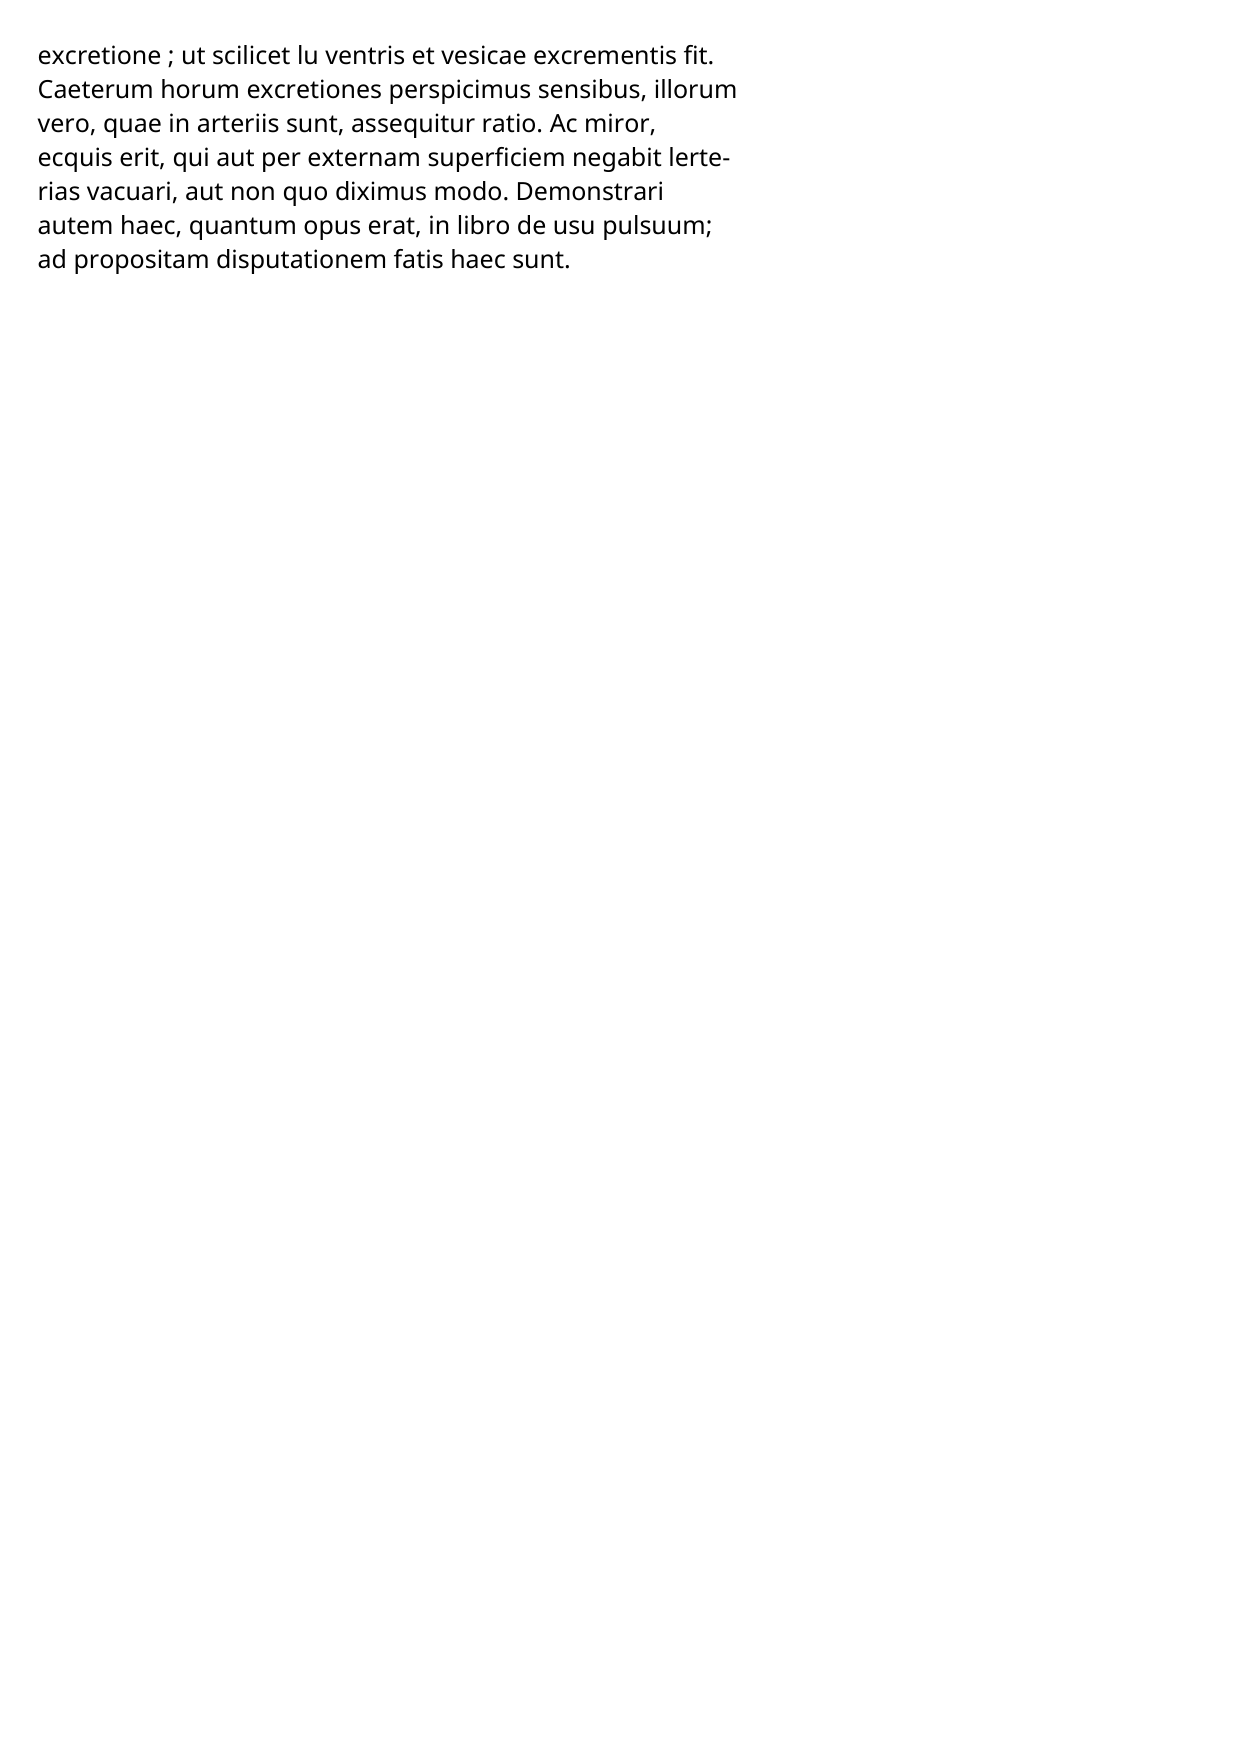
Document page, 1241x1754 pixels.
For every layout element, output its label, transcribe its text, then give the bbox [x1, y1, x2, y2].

text excretione ; ut scilicet lu ventris et vesicae excrementis fit. Caeterum horum excretiones perspicimus sensibus, illorum vero, quae in arteriis sunt, assequitur ratio. Ac miror, ecquis erit, qui aut per externam superficiem negabit lerte- rias vacuari, aut non quo diximus modo. Demonstrari autem haec, quantum opus erat, in libro de usu pulsuum; ad propositam disputationem fatis haec sunt. [37, 37, 1203, 276]
